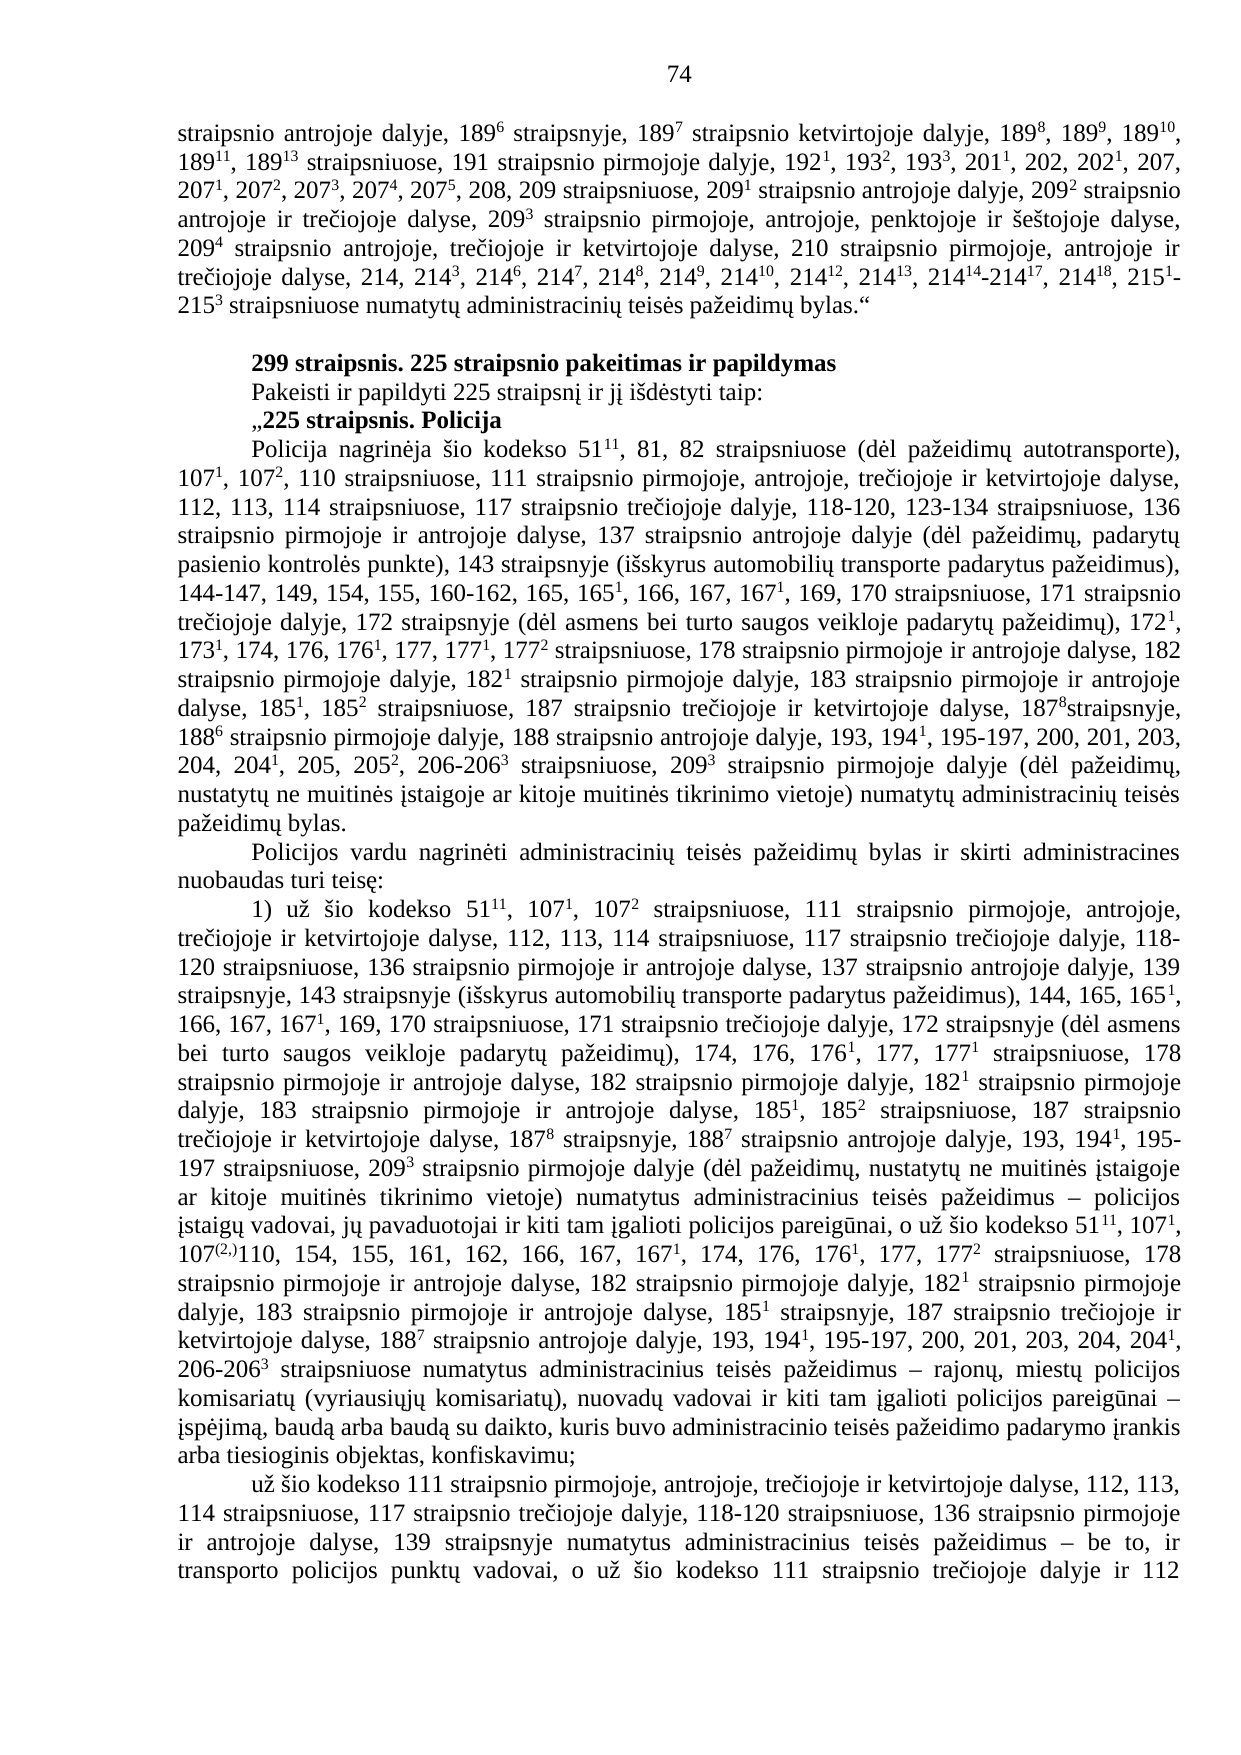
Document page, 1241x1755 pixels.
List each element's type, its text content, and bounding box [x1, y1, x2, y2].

text Pakeisti ir papildyti 225 straipsnį ir jį išdėstyti taip: [177, 377, 1181, 406]
text „225 straipsnis. Policija [177, 406, 1181, 434]
text 299 straipsnis. 225 straipsnio pakeitimas ir papildymas [177, 348, 1181, 377]
text straipsnio antrojoje dalyje, 1896 straipsnyje, 1897 straipsnio ketvirtojoje dalyje, 1898, 1899, 18910, 18911, 18913 straipsniuose, 191 straipsnio pirmojoje dalyje, 1921, 1932, 1933, 2011, 202, 2021, 207, 2071, 2072, 2073, 2074, 2075, 208, 209 straipsniuose, 2091 straipsnio antrojoje dalyje, 2092 straipsnio antrojoje ir trečiojoje dalyse, 2093 straipsnio pirmojoje, antrojoje, penktojoje ir šeštojoje dalyse, 2094 straipsnio antrojoje, trečiojoje ir ketvirtojoje dalyse, 210 straipsnio pirmojoje, antrojoje ir trečiojoje dalyse, 214, 2143, 2146, 2147, 2148, 2149, 21410, 21412, 21413, 21414-21417, 21418, 2151-2153 straipsniuose numatytų administracinių teisės pažeidimų bylas.“ [177, 118, 1181, 319]
text Policijos vardu nagrinėti administracinių teisės pažeidimų bylas ir skirti administracines nuobaudas turi teisę: [177, 837, 1181, 894]
text už šio kodekso 111 straipsnio pirmojoje, antrojoje, trečiojoje ir ketvirtojoje dalyse, 112, 113, 114 straipsniuose, 117 straipsnio trečiojoje dalyje, 118-120 straipsniuose, 136 straipsnio pirmojoje ir antrojoje dalyse, 139 straipsnyje numatytus administracinius teisės pažeidimus – be to, ir transporto policijos punktų vadovai, o už šio kodekso 111 straipsnio trečiojoje dalyje ir 112 [177, 1469, 1181, 1584]
text Policija nagrinėja šio kodekso 5111, 81, 82 straipsniuose (dėl pažeidimų autotransporte), 1071, 1072, 110 straipsniuose, 111 straipsnio pirmojoje, antrojoje, trečiojoje ir ketvirtojoje dalyse, 112, 113, 114 straipsniuose, 117 straipsnio trečiojoje dalyje, 118-120, 123-134 straipsniuose, 136 straipsnio pirmojoje ir antrojoje dalyse, 137 straipsnio antrojoje dalyje (dėl pažeidimų, padarytų pasienio kontrolės punkte), 143 straipsnyje (išskyrus automobilių transporte padarytus pažeidimus), 144-147, 149, 154, 155, 160-162, 165, 1651, 166, 167, 1671, 169, 170 straipsniuose, 171 straipsnio trečiojoje dalyje, 172 straipsnyje (dėl asmens bei turto saugos veikloje padarytų pažeidimų), 1721, 1731, 174, 176, 1761, 177, 1771, 1772 straipsniuose, 178 straipsnio pirmojoje ir antrojoje dalyse, 182 straipsnio pirmojoje dalyje, 1821 straipsnio pirmojoje dalyje, 183 straipsnio pirmojoje ir antrojoje dalyse, 1851, 1852 straipsniuose, 187 straipsnio trečiojoje ir ketvirtojoje dalyse, 1878straipsnyje, 1886 straipsnio pirmojoje dalyje, 188 straipsnio antrojoje dalyje, 193, 1941, 195-197, 200, 201, 203, 204, 2041, 205, 2052, 206-2063 straipsniuose, 2093 straipsnio pirmojoje dalyje (dėl pažeidimų, nustatytų ne muitinės įstaigoje ar kitoje muitinės tikrinimo vietoje) numatytų administracinių teisės pažeidimų bylas. [177, 434, 1181, 837]
text 1) už šio kodekso 5111, 1071, 1072 straipsniuose, 111 straipsnio pirmojoje, antrojoje, trečiojoje ir ketvirtojoje dalyse, 112, 113, 114 straipsniuose, 117 straipsnio trečiojoje dalyje, 118-120 straipsniuose, 136 straipsnio pirmojoje ir antrojoje dalyse, 137 straipsnio antrojoje dalyje, 139 straipsnyje, 143 straipsnyje (išskyrus automobilių transporte padarytus pažeidimus), 144, 165, 1651, 166, 167, 1671, 169, 170 straipsniuose, 171 straipsnio trečiojoje dalyje, 172 straipsnyje (dėl asmens bei turto saugos veikloje padarytų pažeidimų), 174, 176, 1761, 177, 1771 straipsniuose, 178 straipsnio pirmojoje ir antrojoje dalyse, 182 straipsnio pirmojoje dalyje, 1821 straipsnio pirmojoje dalyje, 183 straipsnio pirmojoje ir antrojoje dalyse, 1851, 1852 straipsniuose, 187 straipsnio trečiojoje ir ketvirtojoje dalyse, 1878 straipsnyje, 1887 straipsnio antrojoje dalyje, 193, 1941, 195-197 straipsniuose, 2093 straipsnio pirmojoje dalyje (dėl pažeidimų, nustatytų ne muitinės įstaigoje ar kitoje muitinės tikrinimo vietoje) numatytus administracinius teisės pažeidimus – policijos įstaigų vadovai, jų pavaduotojai ir kiti tam įgalioti policijos pareigūnai, o už šio kodekso 5111, 1071, 107(2,)110, 154, 155, 161, 162, 166, 167, 1671, 174, 176, 1761, 177, 1772 straipsniuose, 178 straipsnio pirmojoje ir antrojoje dalyse, 182 straipsnio pirmojoje dalyje, 1821 straipsnio pirmojoje dalyje, 183 straipsnio pirmojoje ir antrojoje dalyse, 1851 straipsnyje, 187 straipsnio trečiojoje ir ketvirtojoje dalyse, 1887 straipsnio antrojoje dalyje, 193, 1941, 195-197, 200, 201, 203, 204, 2041, 206-2063 straipsniuose numatytus administracinius teisės pažeidimus – rajonų, miestų policijos komisariatų (vyriausiųjų komisariatų), nuovadų vadovai ir kiti tam įgalioti policijos pareigūnai – įspėjimą, baudą arba baudą su daikto, kuris buvo administracinio teisės pažeidimo padarymo įrankis arba tiesioginis objektas, konfiskavimu; [177, 894, 1181, 1469]
